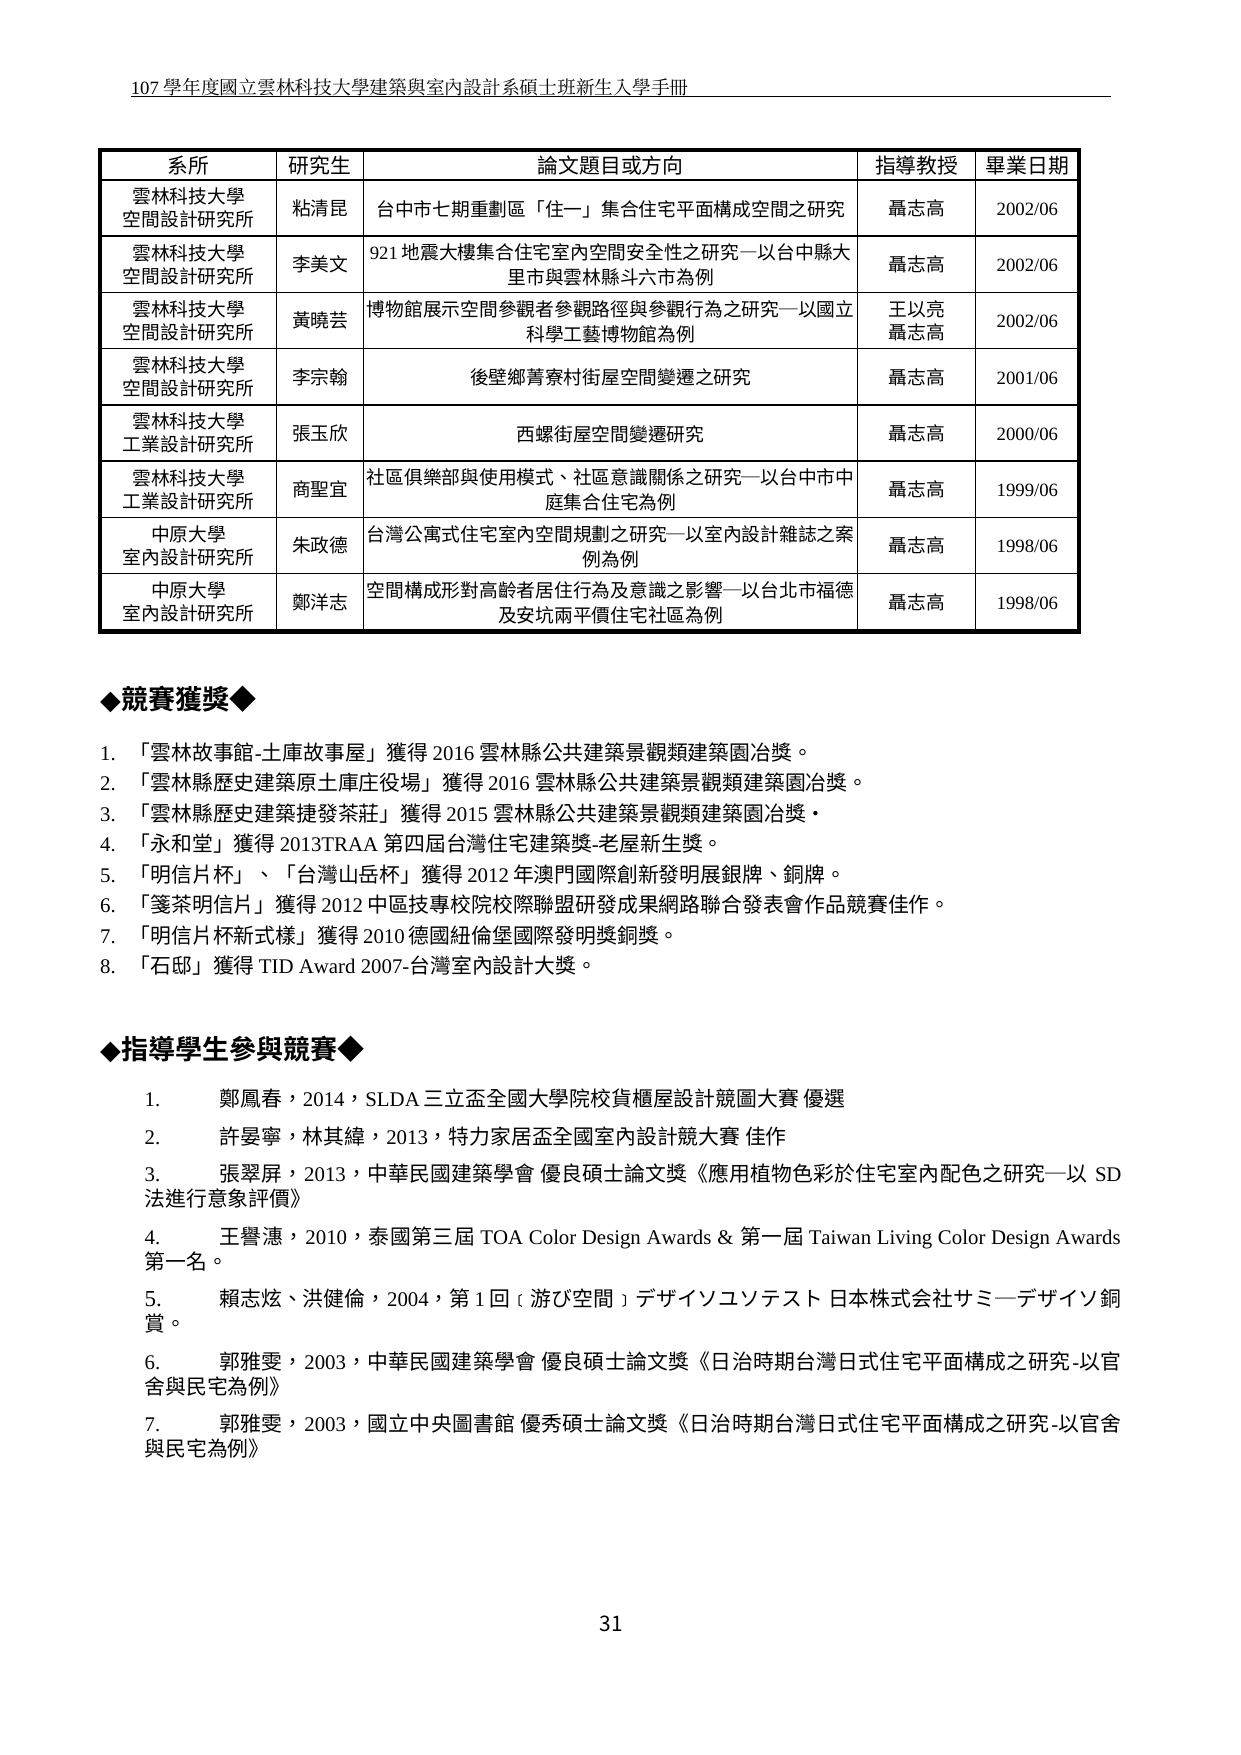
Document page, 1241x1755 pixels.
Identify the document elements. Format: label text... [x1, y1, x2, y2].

table_cell 粘清昆 [277, 181, 363, 235]
list 「雲林故事館-土庫故事屋」獲得2016 雲林縣公共建築景觀類建築園冶獎。 [100, 736, 1122, 766]
table_cell 聶志高 [858, 574, 975, 629]
table_cell 中原大學 室內設計研究所 [102, 518, 276, 573]
list 「明信片杯新式樣」獲得2010德國紐倫堡國際發明獎銅獎。 [100, 919, 1122, 949]
text ◆指導學生參與競賽◆ [100, 1028, 1122, 1067]
table_cell 2001/06 [976, 349, 1077, 404]
table_cell 鄭洋志 [277, 574, 363, 629]
table_cell 王以亮 聶志高 [858, 293, 975, 348]
table_cell 朱政德 [277, 518, 363, 573]
table_cell 張玉欣 [277, 406, 363, 460]
list 王譽潓，2010，泰國第三屆TOA Color Design Awards & 第一屆Taiwan Living Color Design Awards 第一名。 [144, 1224, 1122, 1274]
table_cell 商聖宜 [277, 462, 363, 516]
table_cell 台灣公寓式住宅室內空間規劃之研究─以室內設計雜誌之案例為例 [364, 518, 857, 573]
table_cell 雲林科技大學 空間設計研究所 [102, 181, 276, 235]
table_cell 李美文 [277, 237, 363, 291]
table_cell 空間構成形對高齡者居住行為及意識之影響─以台北市福德及安坑兩平價住宅社區為例 [364, 574, 857, 629]
list 郭雅雯，2003，中華民國建築學會 優良碩士論文獎《日治時期台灣日式住宅平面構成之研究-以官舍與民宅為例》 [144, 1349, 1122, 1399]
table_cell 聶志高 [858, 518, 975, 573]
list 「雲林縣歷史建築捷發茶莊」獲得2015 雲林縣公共建築景觀類建築園冶獎‧ [100, 797, 1122, 827]
list 鄭鳳春，2014，SLDA三立盃全國大學院校貨櫃屋設計競圖大賽 優選 [144, 1087, 1122, 1112]
table_cell 西螺街屋空間變遷研究 [364, 406, 857, 460]
table_cell 聶志高 [858, 349, 975, 404]
table_header 系所 [102, 152, 276, 179]
table_cell 李宗翰 [277, 349, 363, 404]
table_cell 2000/06 [976, 406, 1077, 460]
table_header 畢業日期 [976, 152, 1077, 179]
table_cell 雲林科技大學 工業設計研究所 [102, 406, 276, 460]
table_cell 聶志高 [858, 181, 975, 235]
list 許晏寧，林其緯，2013，特力家居盃全國室內設計競大賽 佳作 [144, 1124, 1122, 1149]
table_cell 中原大學 室內設計研究所 [102, 574, 276, 629]
list 「明信片杯」、「台灣山岳杯」獲得2012年澳門國際創新發明展銀牌、銅牌。 [100, 858, 1122, 888]
table_cell 後壁鄉菁寮村街屋空間變遷之研究 [364, 349, 857, 404]
table_cell 921地震大樓集合住宅室內空間安全性之研究—以台中縣大里市與雲林縣斗六市為例 [364, 237, 857, 291]
table_cell 社區俱樂部與使用模式、社區意識關係之研究─以台中市中庭集合住宅為例 [364, 462, 857, 516]
table_cell 2002/06 [976, 237, 1077, 291]
list 「雲林縣歷史建築原土庫庄役場」獲得2016 雲林縣公共建築景觀類建築園冶獎。 [100, 766, 1122, 797]
table_cell 雲林科技大學 空間設計研究所 [102, 349, 276, 404]
table_cell 雲林科技大學 空間設計研究所 [102, 293, 276, 348]
list 賴志炫、洪健倫，2004，第1回﹝游び空間﹞デザイソユソテスト 日本株式会社サミ─デザイソ銅賞。 [144, 1287, 1122, 1337]
table_header 研究生 [277, 152, 363, 179]
list 「永和堂」獲得2013TRAA 第四屆台灣住宅建築獎-老屋新生獎。 [100, 827, 1122, 858]
table_cell 2002/06 [976, 181, 1077, 235]
table_cell 聶志高 [858, 237, 975, 291]
table_cell 聶志高 [858, 462, 975, 516]
list 「石邸」獲得TID Award 2007-台灣室內設計大獎。 [100, 949, 1122, 980]
table_cell 1998/06 [976, 574, 1077, 629]
table_cell 聶志高 [858, 406, 975, 460]
list 「箋茶明信片」獲得2012中區技專校院校際聯盟研發成果網路聯合發表會作品競賽佳作。 [100, 888, 1122, 919]
table_cell 雲林科技大學 工業設計研究所 [102, 462, 276, 516]
list 郭雅雯，2003，國立中央圖書館 優秀碩士論文獎《日治時期台灣日式住宅平面構成之研究-以官舍與民宅為例》 [144, 1412, 1122, 1462]
table_cell 博物館展示空間參觀者參觀路徑與參觀行為之研究─以國立科學工藝博物館為例 [364, 293, 857, 348]
table_cell 雲林科技大學 空間設計研究所 [102, 237, 276, 291]
table_header 論文題目或方向 [364, 152, 857, 179]
table_cell 黃曉芸 [277, 293, 363, 348]
table_cell 1998/06 [976, 518, 1077, 573]
text ◆競賽獲獎◆ [100, 680, 1122, 717]
table_cell 2002/06 [976, 293, 1077, 348]
table_cell 1999/06 [976, 462, 1077, 516]
table_header 指導教授 [858, 152, 975, 179]
table_cell 台中市七期重劃區「住一」集合住宅平面構成空間之研究 [364, 181, 857, 235]
list 張翠屏，2013，中華民國建築學會 優良碩士論文獎《應用植物色彩於住宅室內配色之研究─以SD法進行意象評價》 [144, 1162, 1122, 1212]
